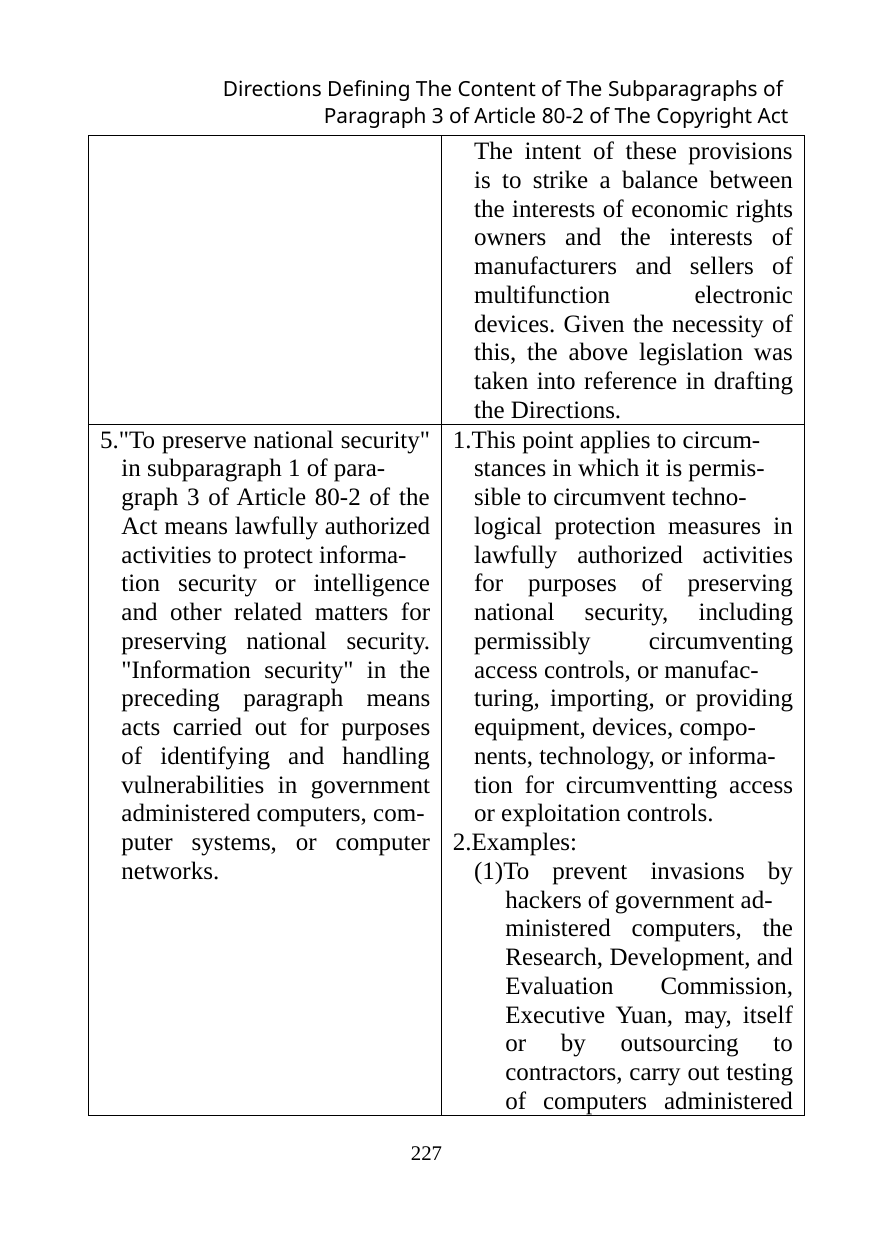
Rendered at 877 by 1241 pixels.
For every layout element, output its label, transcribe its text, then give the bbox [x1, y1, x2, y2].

table_cell The intent of these provisions is to strike a balance between the interests of economic rights owners and the interests of manufacturers and sellers of multifunction electronic devices. Given the necessity of this, the above legislation was taken into reference in drafting the Directions. [442, 136, 804, 424]
table_cell 1.This point applies to circum- stances in which it is permis- sible to circumvent techno- logical protection measures in lawfully authorized activities for purposes of preserving national security, including permissibly circumventing access controls, or manufac- turing, importing, or providing equipment, devices, compo- nents, technology, or informa- tion for circumventting access or exploitation controls. 2.Examples: (1)To prevent invasions by hackers of government ad- ministered computers, the Research, Development, and Evaluation Commission, Executive Yuan, may, itself or by outsourcing to contractors, carry out testing of computers administered [442, 425, 804, 1115]
table_cell [89, 136, 441, 424]
table_cell 5."To preserve national security" in subparagraph 1 of para- graph 3 of Article 80-2 of the Act means lawfully authorized activities to protect informa- tion security or intelligence and other related matters for preserving national security. "Information security" in the preceding paragraph means acts carried out for purposes of identifying and handling vulnerabilities in government administered computers, com- puter systems, or computer networks. [89, 425, 441, 1115]
